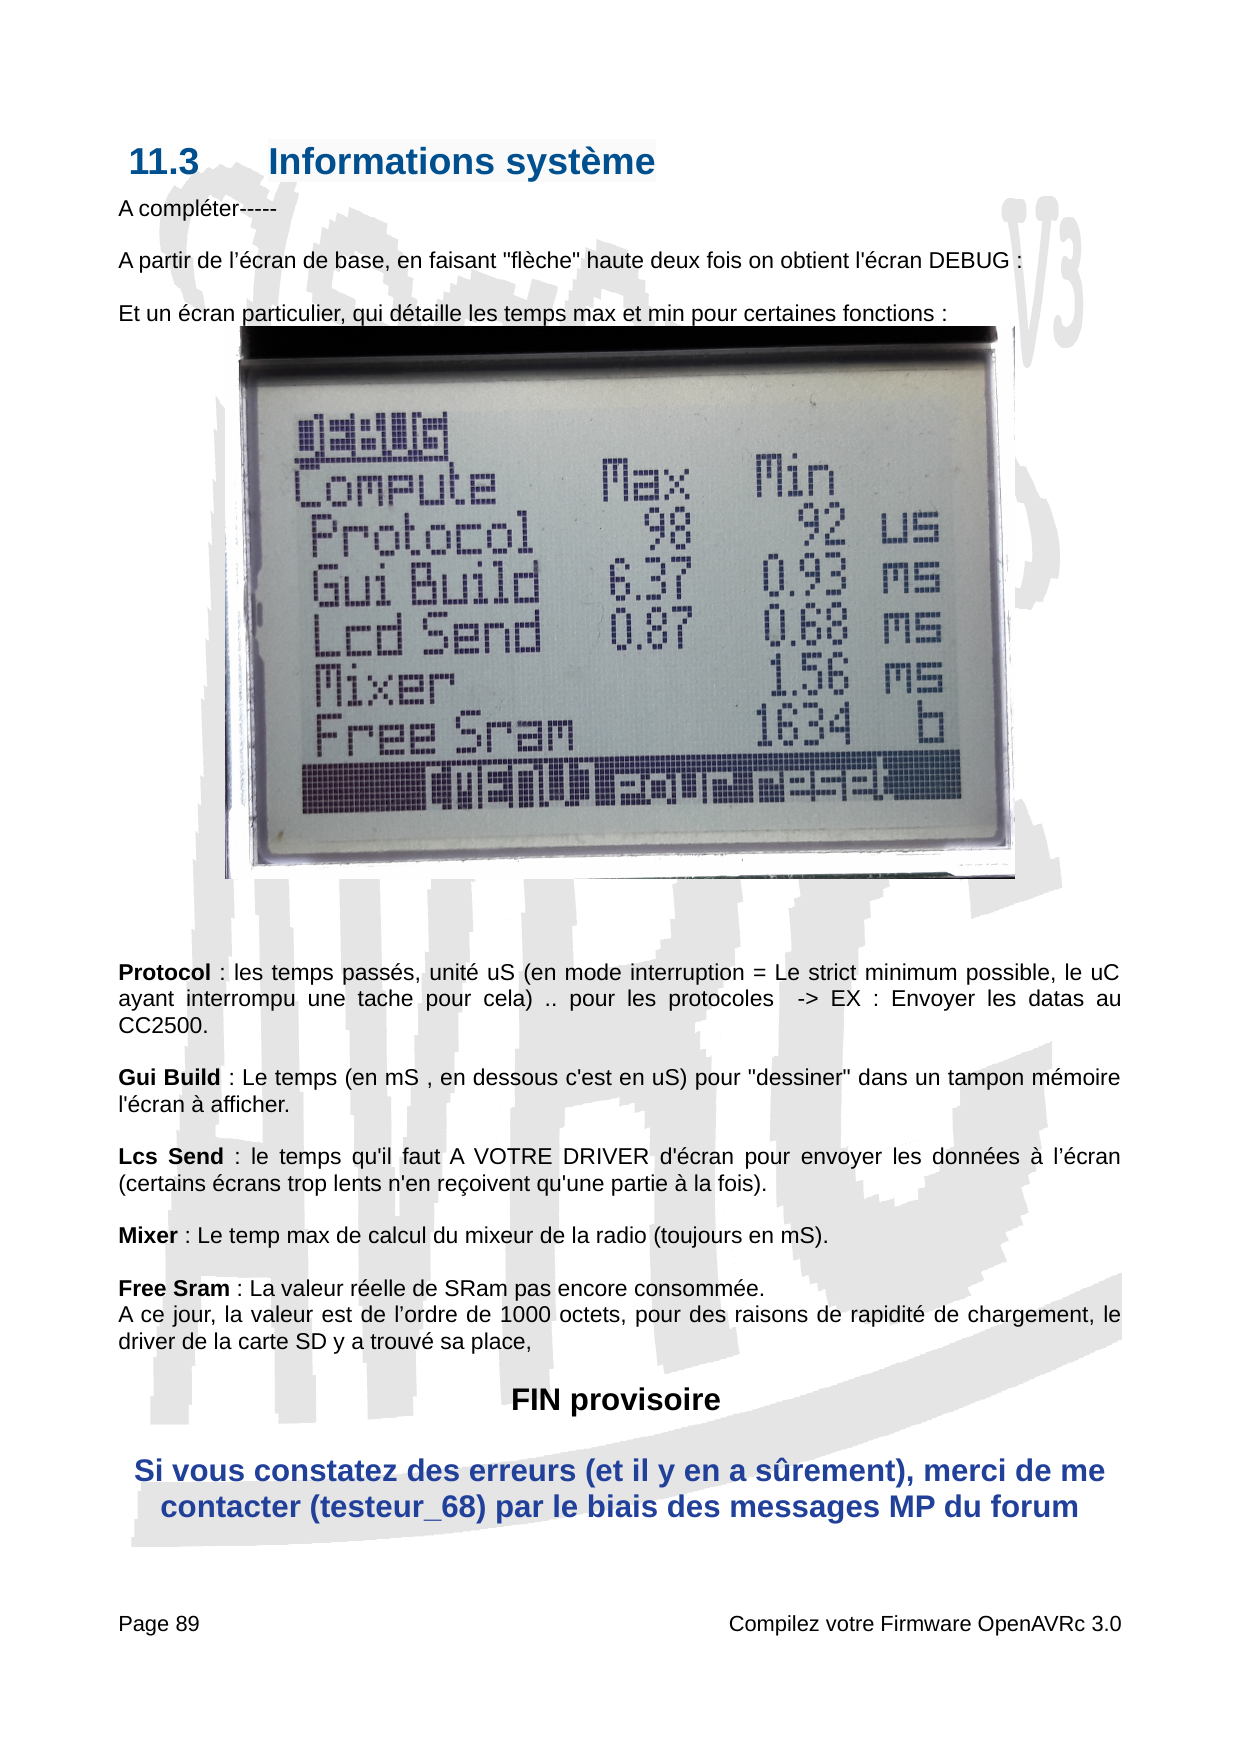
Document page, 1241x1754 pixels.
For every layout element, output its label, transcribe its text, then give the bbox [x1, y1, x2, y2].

text Free Sram : La valeur réelle de SRam pas encore consommée. [118, 1275, 1122, 1301]
text Lcs Send : le temps qu'il faut A VOTRE DRIVER d'écran pour envoyer les données à l’écran (certains écrans trop lents n'en reçoivent qu'une partie à la fois). [118, 1143, 1122, 1196]
text Si vous constatez des erreurs (et il y en a sûrement), merci de me contacter (testeur_68) par le biais des messages MP du forum [118, 1452, 1122, 1524]
text Protocol : les temps passés, unité uS (en mode interruption = Le strict minimum possible, le uC ayant interrompu une tache pour cela) .. pour les protocoles -> EX : Envoyer les datas au CC2500. [118, 959, 1122, 1038]
text Gui Build : Le temps (en mS , en dessous c'est en uS) pour "dessiner" dans un tampon mémoire l'écran à afficher. [118, 1064, 1122, 1117]
text A partir de l’écran de base, en faisant "flèche" haute deux fois on obtient l'écran DEBUG : [118, 247, 1122, 274]
text Et un écran particulier, qui détaille les temps max et min pour certaines fonctions : [118, 300, 1122, 326]
text Mixer : Le temp max de calcul du mixeur de la radio (toujours en mS). [118, 1222, 1122, 1249]
subtitle Informations système [118, 139, 1122, 182]
text FIN provisoire [118, 1381, 1122, 1416]
picture [225, 326, 1015, 879]
text A ce jour, la valeur est de l’ordre de 1000 octets, pour des raisons de rapidité de chargement, le driver de la carte SD y a trouvé sa place, [118, 1301, 1122, 1354]
text A compléter----- [118, 194, 1122, 221]
